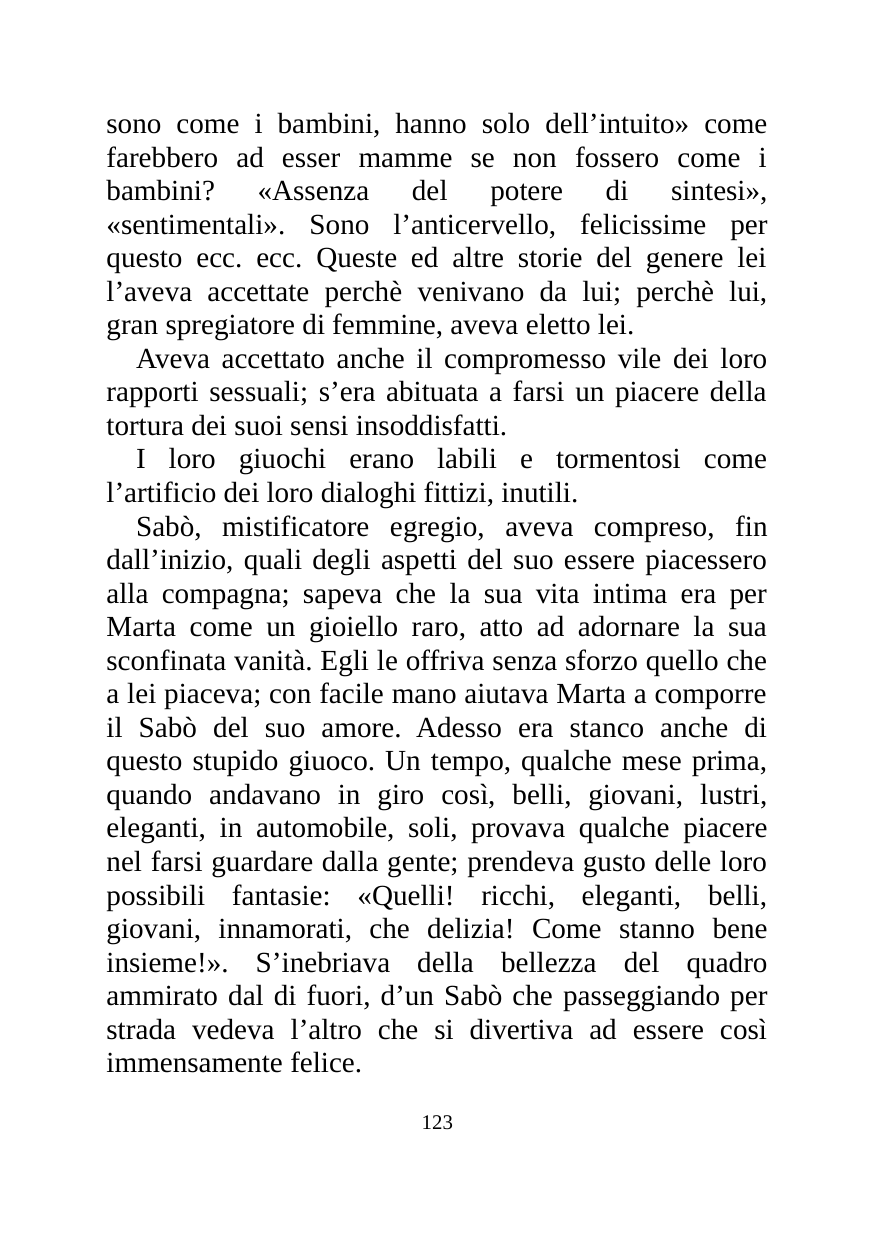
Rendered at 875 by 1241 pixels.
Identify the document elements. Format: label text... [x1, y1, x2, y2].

text Aveva accettato anche il compromesso vile dei loro rapporti sessuali; s’era abituata a farsi un piacere della tortura dei suoi sensi insoddisfatti. [106, 341, 768, 442]
text I loro giuochi erano labili e tormentosi come l’artificio dei loro dialoghi fittizi, inutili. [106, 442, 768, 509]
text sono come i bambini, hanno solo dell’intuito» come farebbero ad esser mamme se non fossero come i bambini? «Assenza del potere di sintesi», «sentimentali». Sono l’anticervello, felicissime per questo ecc. ecc. Queste ed altre storie del genere lei l’aveva accettate perchè venivano da lui; perchè lui, gran spregiatore di femmine, aveva eletto lei. [106, 106, 768, 341]
text Sabò, mistificatore egregio, aveva compreso, fin dall’inizio, quali degli aspetti del suo essere piacessero alla compagna; sapeva che la sua vita intima era per Marta come un gioiello raro, atto ad adornare la sua sconfinata vanità. Egli le offriva senza sforzo quello che a lei piaceva; con facile mano aiutava Marta a comporre il Sabò del suo amore. Adesso era stanco anche di questo stupido giuoco. Un tempo, qualche mese prima, quando andavano in giro così, belli, giovani, lustri, eleganti, in automobile, soli, provava qualche piacere nel farsi guardare dalla gente; prendeva gusto delle loro possibili fantasie: «Quelli! ricchi, eleganti, belli, giovani, innamorati, che delizia! Come stanno bene insieme!». S’inebriava della bellezza del quadro ammirato dal di fuori, d’un Sabò che passeggiando per strada vedeva l’altro che si divertiva ad essere così immensamente felice. [106, 509, 768, 1079]
